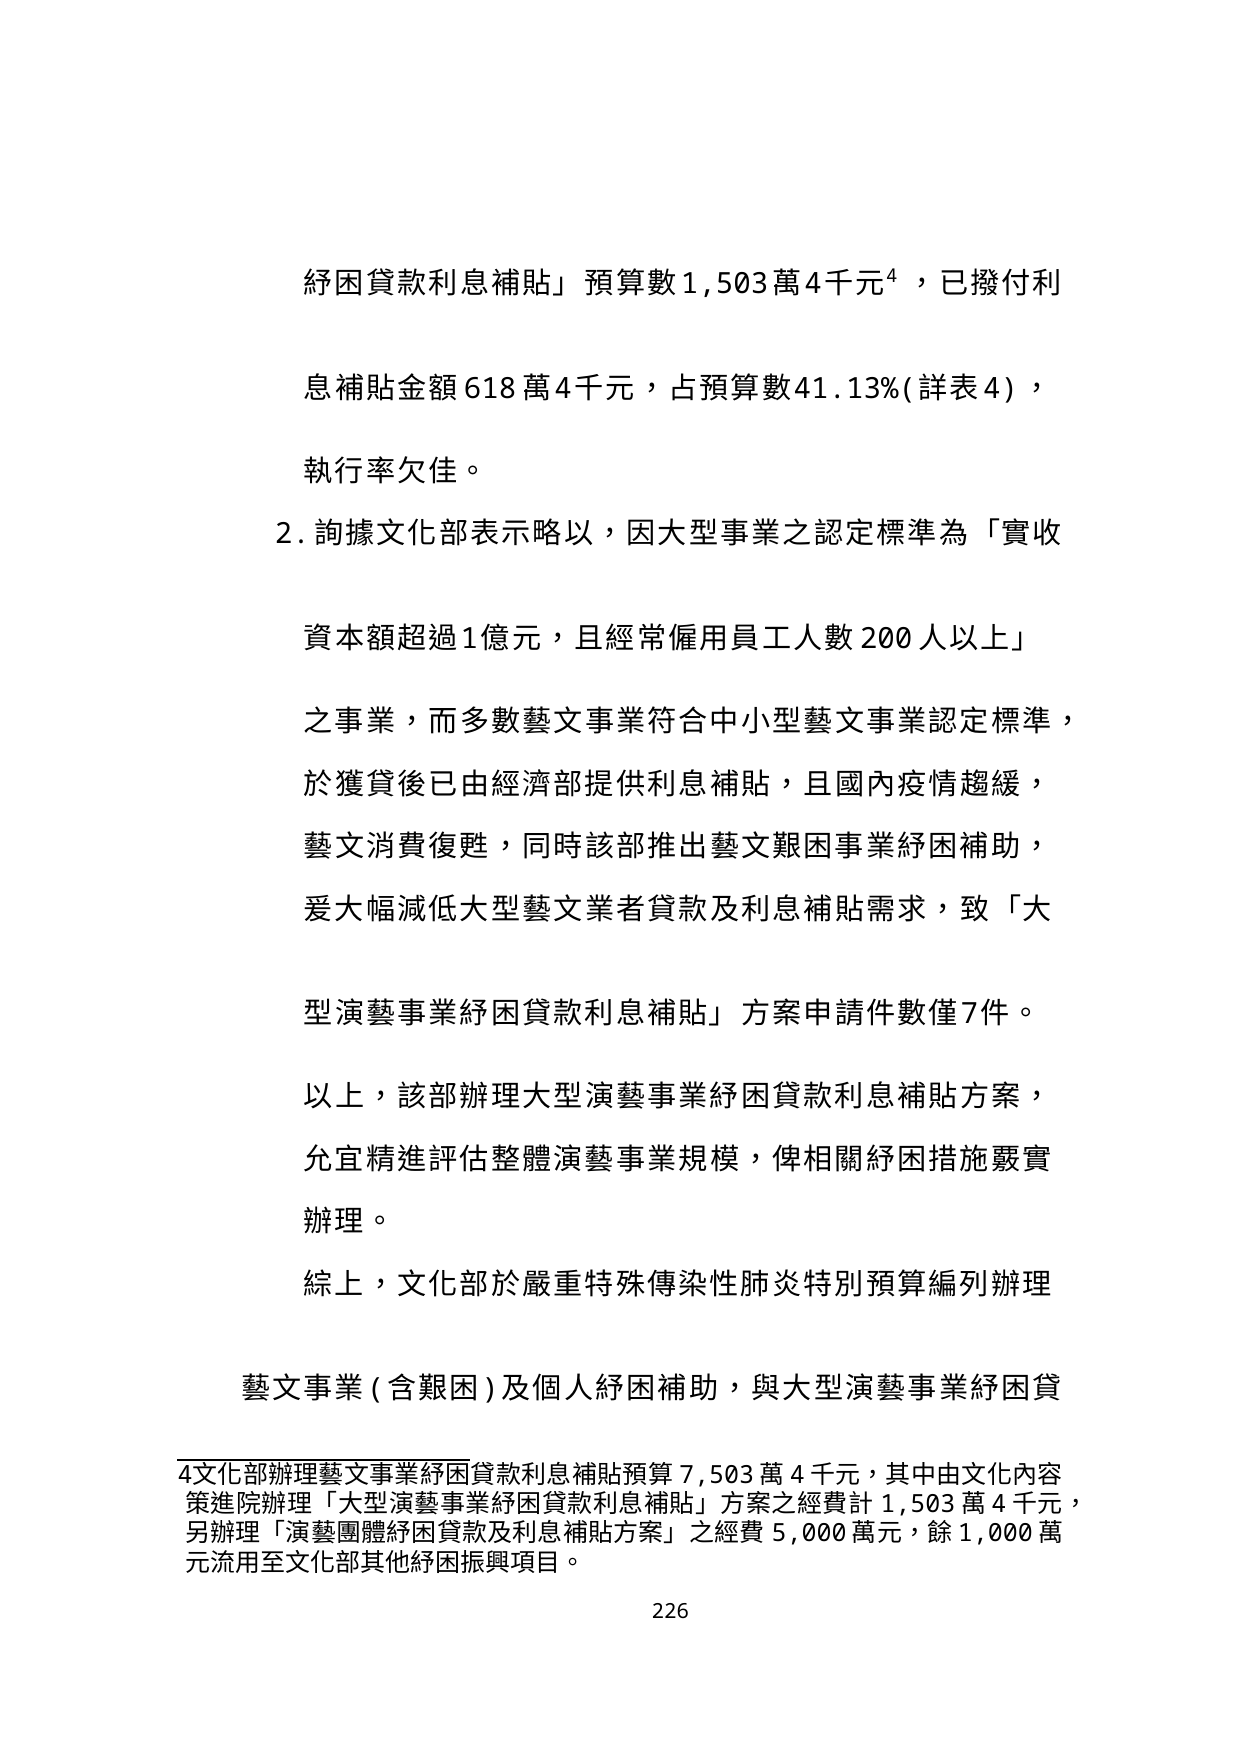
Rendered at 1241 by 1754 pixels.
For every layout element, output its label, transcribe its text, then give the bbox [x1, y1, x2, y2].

text 綜上，文化部於嚴重特殊傳染性肺炎特別預算編列辦理藝文事業(含艱困)及個人紓困補助，與大型演藝事業紓困貸 [236, 1240, 1063, 1427]
text 文化部辦理藝文事業紓困貸款利息補貼預算7,503萬4千元，其中由文化內容策進院辦理「大型演藝事業紓困貸款利息補貼」方案之經費計1,503萬4千元，另辦理「演藝團體紓困貸款及利息補貼方案」之經費5,000萬元，餘1,000萬元流用至文化部其他紓困振興項目。 [177, 1460, 1063, 1577]
text 2.詢據文化部表示略以，因大型事業之認定標準為「實收資本額超過1億元，且經常僱用員工人數200人以上」之事業，而多數藝文事業符合中小型藝文事業認定標準，於獲貸後已由經濟部提供利息補貼，且國內疫情趨緩，藝文消費復甦，同時該部推出藝文艱困事業紓困補助，爰大幅減低大型藝文業者貸款及利息補貼需求，致「大型演藝事業紓困貸款利息補貼」方案申請件數僅7件。以上，該部辦理大型演藝事業紓困貸款利息補貼方案，允宜精進評估整體演藝事業規模，俾相關紓困措施覈實辦理。 [266, 490, 1063, 1240]
text 紓困貸款利息補貼」預算數1,503萬4千元，已撥付利息補貼金額618萬4千元，占預算數41.13%(詳表4)，執行率欠佳。 [266, 177, 1063, 490]
